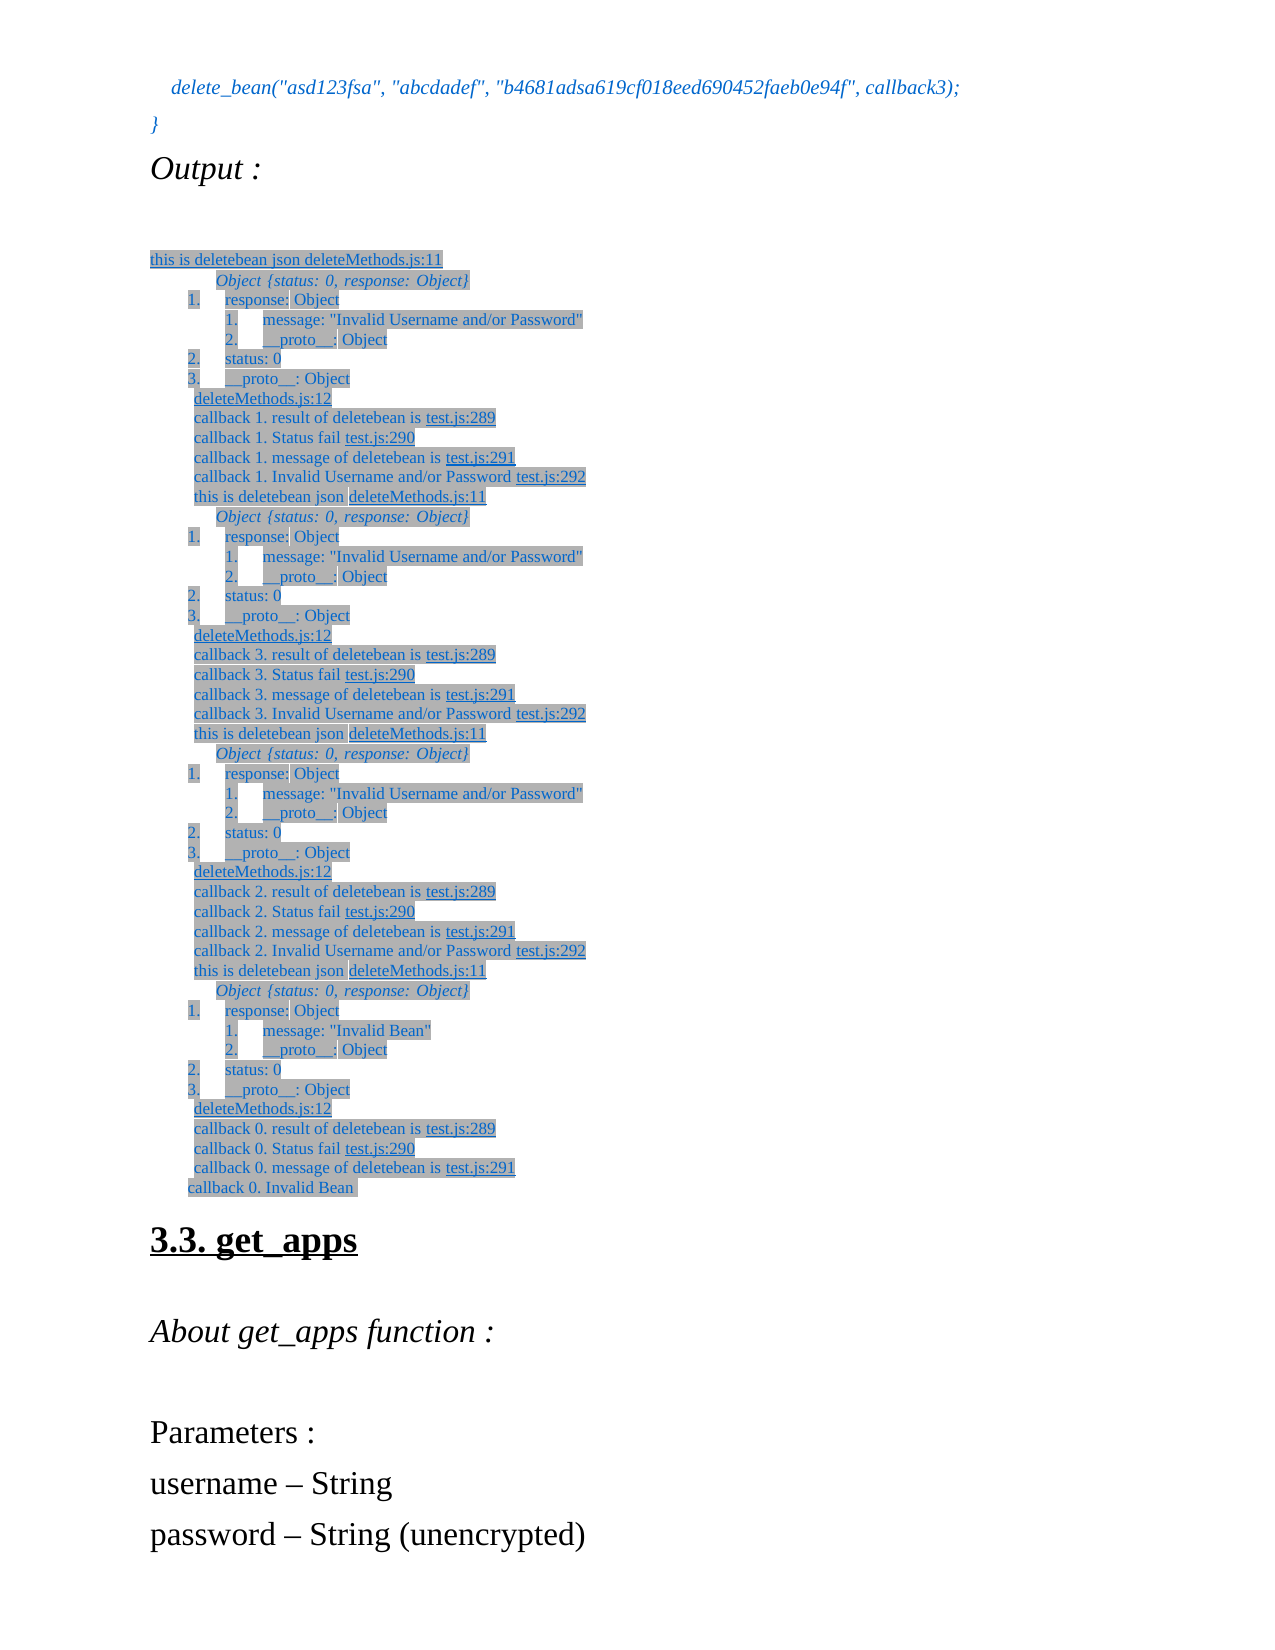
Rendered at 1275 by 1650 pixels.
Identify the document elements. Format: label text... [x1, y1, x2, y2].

text this is deletebean json deleteMethods.js:11 [194, 960, 1125, 980]
text callback 3. message of deletebean is test.js:291 [194, 684, 1125, 704]
text deleteMethods.js:12 [194, 388, 1125, 408]
text Object {status: 0, response: Object} [216, 506, 1116, 527]
list __proto__: Object [187, 368, 1125, 388]
list response: Object [187, 527, 1125, 546]
list __proto__: Object [187, 1079, 1125, 1099]
text callback 1. result of deletebean is test.js:289 [194, 408, 1125, 428]
text delete_bean("asd123fsa", "abcdadef", "b4681adsa619cf018eed690452faeb0e94f", callback3); [150, 75, 1125, 99]
list response: Object [187, 1000, 1125, 1020]
text callback 1. message of deletebean is test.js:291 [194, 447, 1125, 467]
text callback 1. Status fail test.js:290 [194, 428, 1125, 447]
list response: Object [187, 290, 1125, 309]
text deleteMethods.js:12 [194, 862, 1125, 882]
text callback 2. result of deletebean is test.js:289 [194, 882, 1125, 901]
text callback 3. result of deletebean is test.js:289 [194, 645, 1125, 664]
text } [150, 112, 1125, 136]
list message: "Invalid Bean" [225, 1020, 1125, 1040]
text About get_apps function : [150, 1311, 1125, 1349]
list message: "Invalid Username and/or Password" [225, 309, 1125, 329]
text callback 2. message of deletebean is test.js:291 [194, 921, 1125, 941]
list status: 0 [187, 1059, 1125, 1079]
list response: Object [187, 763, 1125, 783]
text callback 0. message of deletebean is test.js:291 [194, 1158, 1125, 1178]
text callback 0. Invalid Bean [187, 1178, 1125, 1197]
text callback 3. Status fail test.js:290 [194, 664, 1125, 684]
text callback 3. Invalid Username and/or Password test.js:292 [194, 704, 1125, 723]
list message: "Invalid Username and/or Password" [225, 783, 1125, 803]
text deleteMethods.js:12 [194, 1099, 1125, 1118]
list __proto__: Object [225, 566, 1125, 586]
text callback 2. Status fail test.js:290 [194, 901, 1125, 921]
list __proto__: Object [187, 605, 1125, 625]
list message: "Invalid Username and/or Password" [225, 546, 1125, 566]
text Output : [150, 148, 1125, 186]
list __proto__: Object [187, 842, 1125, 862]
text Object {status: 0, response: Object} [216, 743, 1116, 763]
text callback 1. Invalid Username and/or Password test.js:292 [194, 467, 1125, 487]
text deleteMethods.js:12 [194, 625, 1125, 645]
list __proto__: Object [225, 803, 1125, 823]
text callback 0. result of deletebean is test.js:289 [194, 1118, 1125, 1138]
text password – String (unencrypted) [150, 1514, 1125, 1553]
text this is deletebean json deleteMethods.js:11 [194, 723, 1125, 743]
text Parameters : [150, 1413, 1125, 1451]
text callback 2. Invalid Username and/or Password test.js:292 [194, 941, 1125, 960]
text this is deletebean json deleteMethods.js:11 [150, 250, 1125, 269]
text username – String [150, 1463, 1125, 1502]
list status: 0 [187, 586, 1125, 605]
list status: 0 [187, 349, 1125, 368]
list status: 0 [187, 823, 1125, 842]
text callback 0. Status fail test.js:290 [194, 1138, 1125, 1158]
text 3.3. get_apps [150, 1217, 1125, 1260]
list __proto__: Object [225, 1040, 1125, 1059]
text this is deletebean json deleteMethods.js:11 [194, 487, 1125, 506]
text Object {status: 0, response: Object} [216, 269, 1116, 290]
text Object {status: 0, response: Object} [216, 980, 1116, 1000]
list __proto__: Object [225, 329, 1125, 349]
